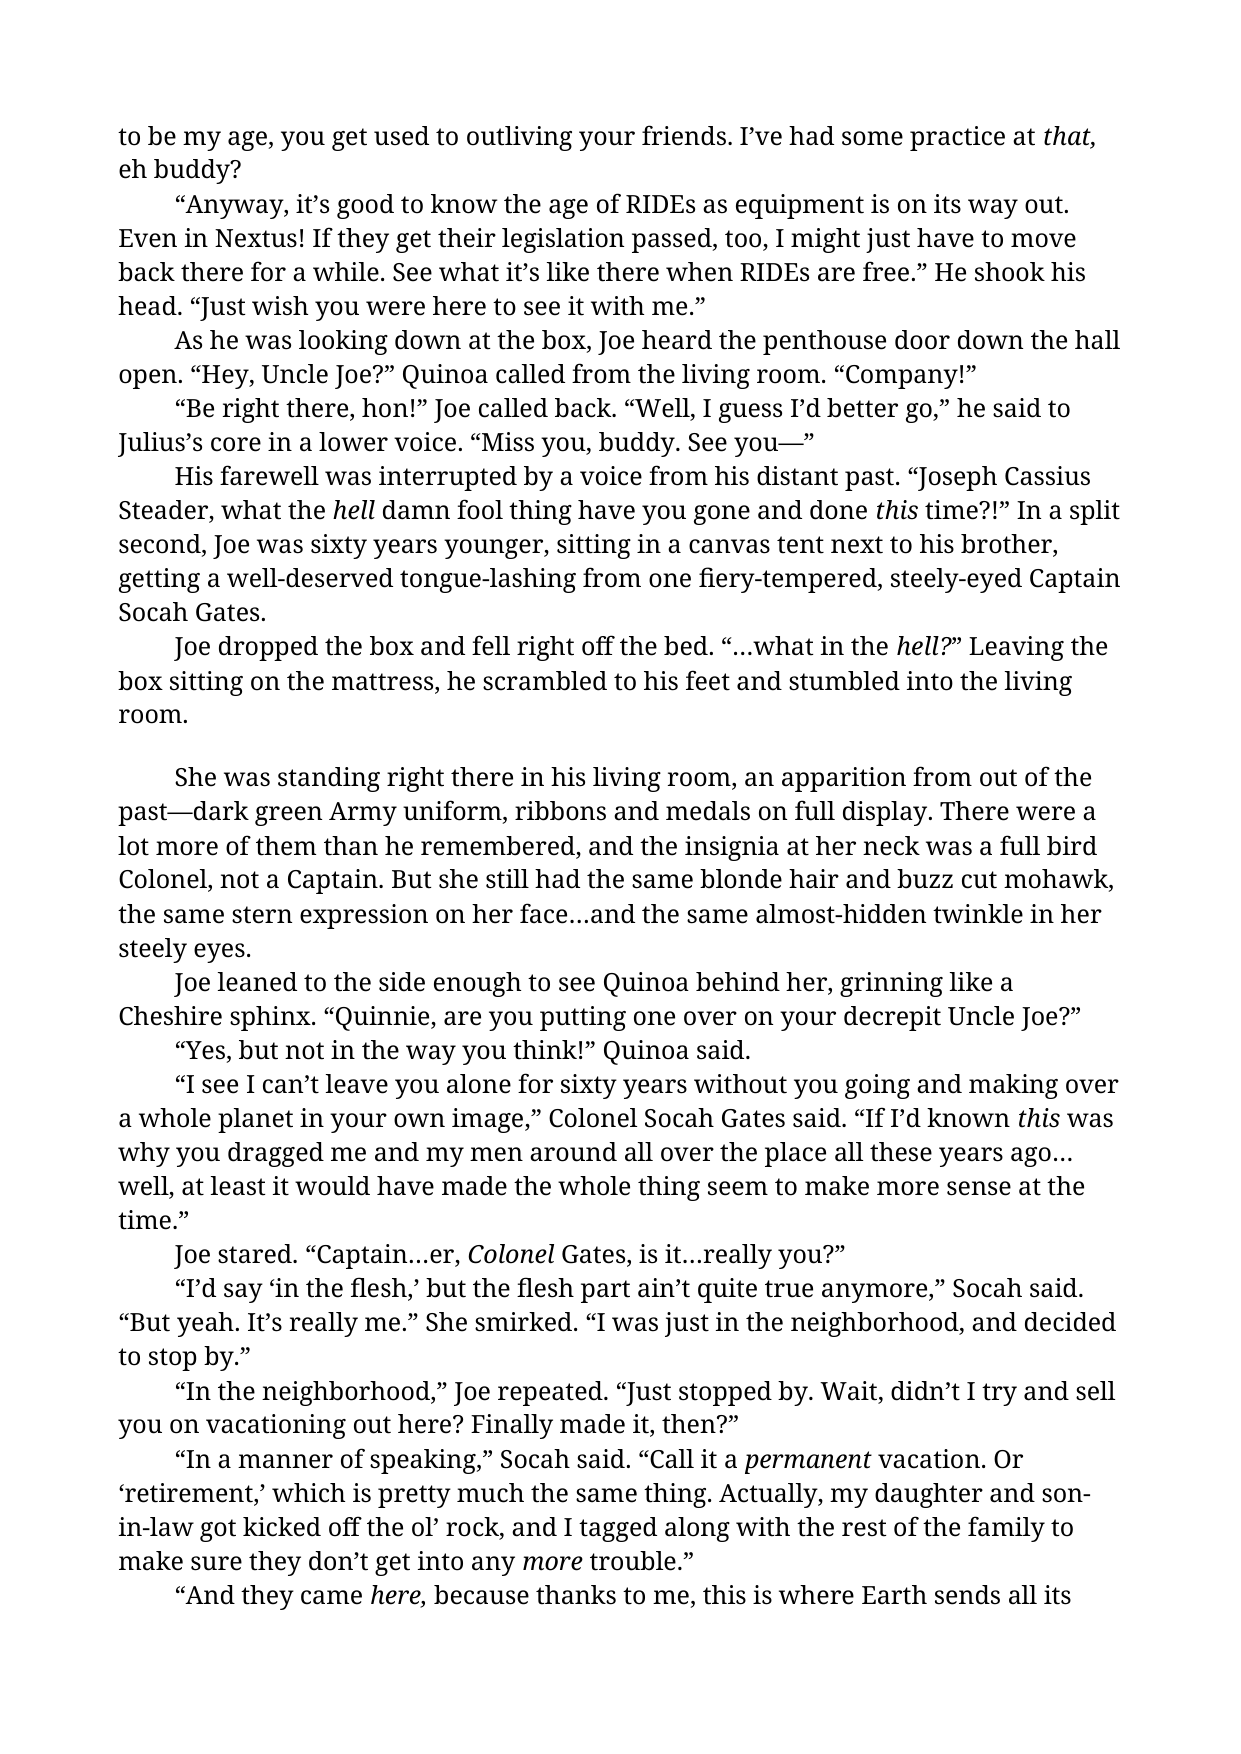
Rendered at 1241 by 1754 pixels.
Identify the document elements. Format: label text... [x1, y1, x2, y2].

text “In the neighborhood,” Joe repeated. “Just stopped by. Wait, didn’t I try and sell you on vacationing out here? Finally made it, then?” [118, 1373, 1122, 1441]
text to be my age, you get used to outliving your friends. I’ve had some practice at that, eh buddy? [118, 118, 1122, 186]
text Joe dropped the box and fell right off the bed. “…what in the hell?” Leaving the box sitting on the mattress, he scrambled to his feet and stumbled into the living room. [118, 629, 1122, 731]
text “And they came here, because thanks to me, this is where Earth sends all its [118, 1577, 1122, 1612]
text She was standing right there in his living room, an apparition from out of the past—dark green Army uniform, ribbons and medals on full display. There were a lot more of them than he remembered, and the insignia at her neck was a full bird Colonel, not a Captain. But she still had the same blonde hair and buzz cut mohawk, the same stern expression on her face…and the same almost-hidden twinkle in her steely eyes. [118, 760, 1122, 964]
text As he was looking down at the box, Joe heard the penthouse door down the hall open. “Hey, Uncle Joe?” Quinoa called from the living room. “Company!” [118, 322, 1122, 391]
text “Be right there, hon!” Joe called back. “Well, I guess I’d better go,” he said to Julius’s core in a lower voice. “Miss you, buddy. See you—” [118, 391, 1122, 459]
text “Yes, but not in the way you think!” Quinoa said. [118, 1032, 1122, 1067]
text Joe stared. “Captain…er, Colonel Gates, is it…really you?” [118, 1237, 1122, 1271]
text “I see I can’t leave you alone for sixty years without you going and making over a whole planet in your own image,” Colonel Socah Gates said. “If I’d known this was why you dragged me and my men around all over the place all these years ago…well, at least it would have made the whole thing seem to make more sense at the time.” [118, 1067, 1122, 1237]
text Joe leaned to the side enough to see Quinoa behind her, grinning like a Cheshire sphinx. “Quinnie, are you putting one over on your decrepit Uncle Joe?” [118, 964, 1122, 1032]
text “Anyway, it’s good to know the age of RIDEs as equipment is on its way out. Even in Nextus! If they get their legislation passed, too, I might just have to move back there for a while. See what it’s like there when RIDEs are free.” He shook his head. “Just wish you were here to see it with me.” [118, 186, 1122, 322]
text His farewell was interrupted by a voice from his distant past. “Joseph Cassius Steader, what the hell damn fool thing have you gone and done this time?!” In a split second, Joe was sixty years younger, sitting in a canvas tent next to his brother, getting a well-deserved tongue-lashing from one fiery-tempered, steely-eyed Captain Socah Gates. [118, 459, 1122, 629]
text “In a manner of speaking,” Socah said. “Call it a permanent vacation. Or ‘retirement,’ which is pretty much the same thing. Actually, my daughter and son-in-law got kicked off the ol’ rock, and I tagged along with the rest of the family to make sure they don’t get into any more trouble.” [118, 1441, 1122, 1577]
text “I’d say ‘in the flesh,’ but the flesh part ain’t quite true anymore,” Socah said. “But yeah. It’s really me.” She smirked. “I was just in the neighborhood, and decided to stop by.” [118, 1271, 1122, 1373]
